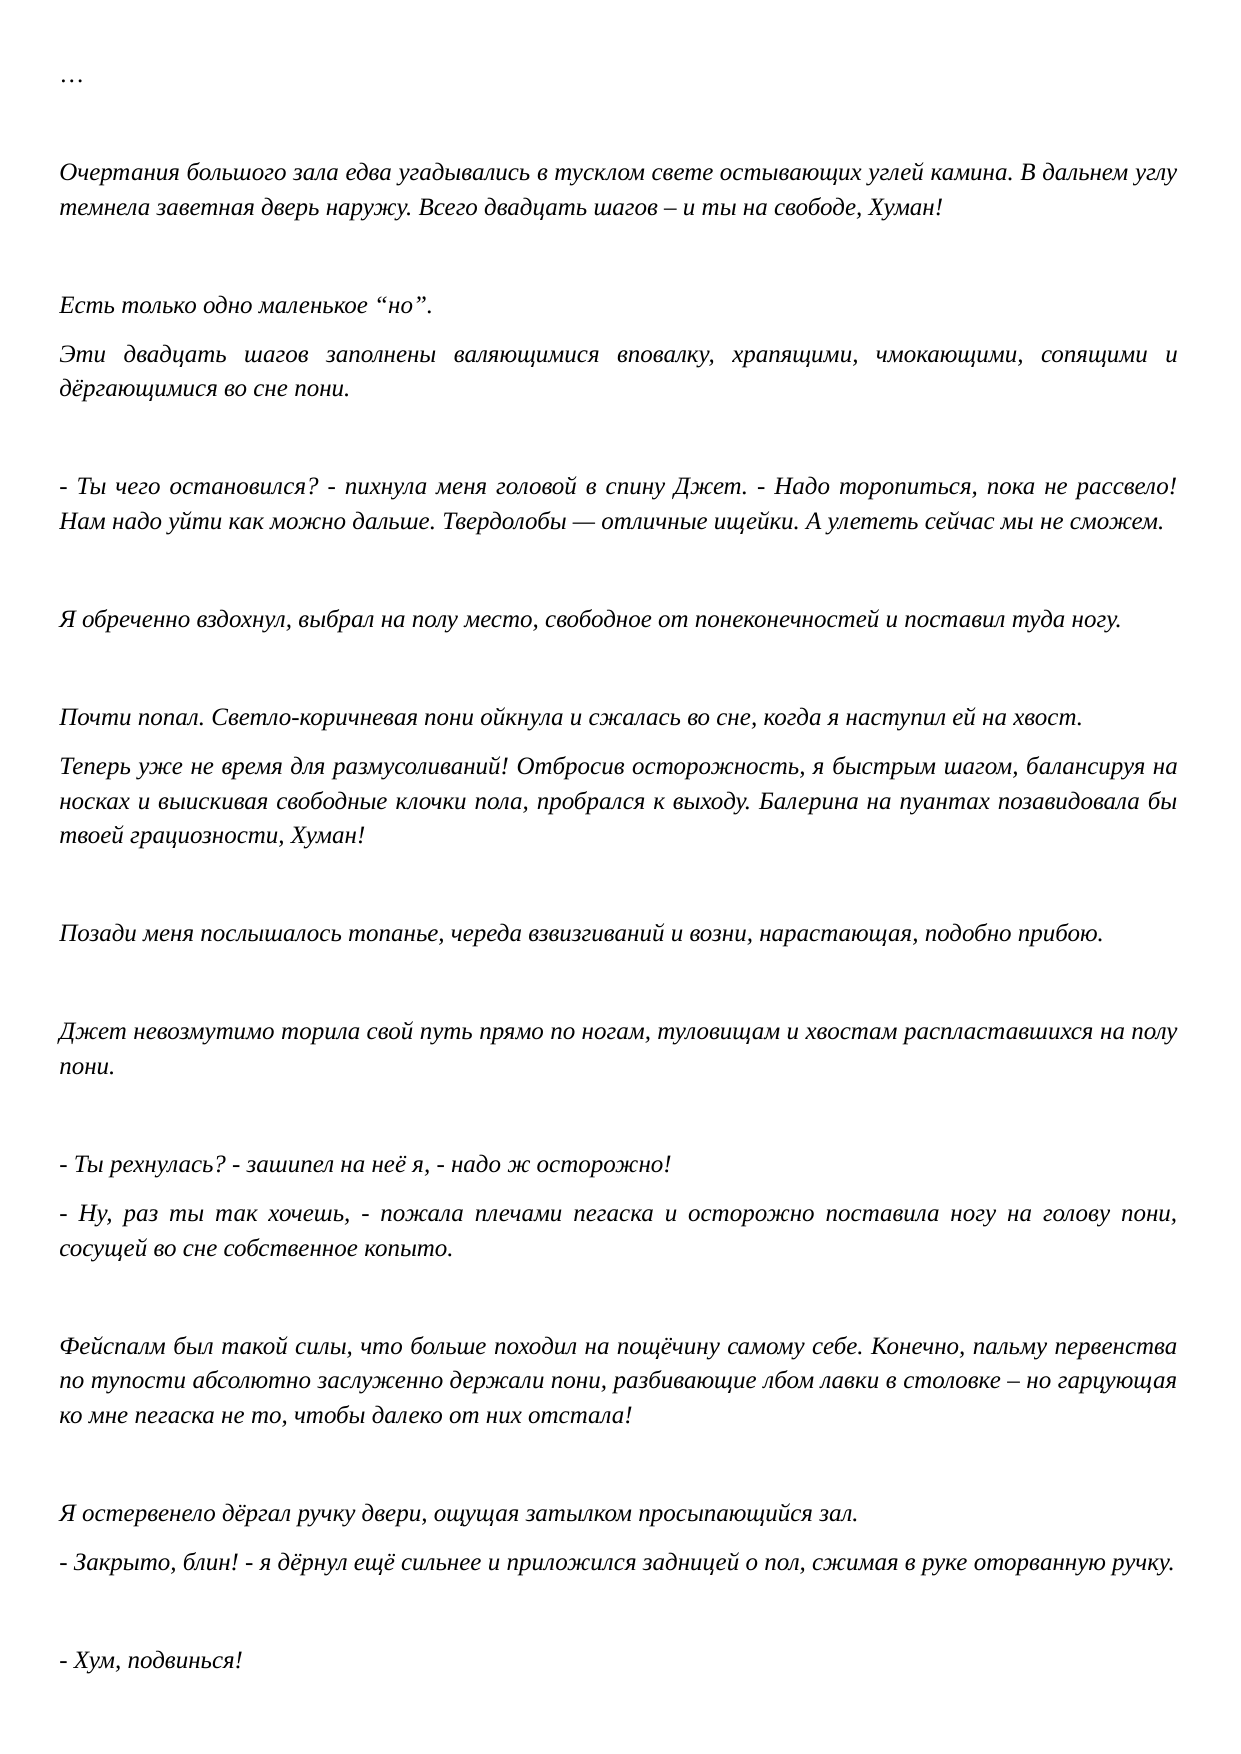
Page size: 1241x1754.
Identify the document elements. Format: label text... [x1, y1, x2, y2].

text Я обреченно вздохнул, выбрал на полу место, свободное от понеконечностей и поставил туда ногу. [59, 604, 1181, 633]
text Джет невозмутимо торила свой путь прямо по ногам, туловищам и хвостам распластавшихся на полу пони. [59, 1016, 1181, 1080]
text Позади меня послышалось топанье, череда взвизгиваний и возни, нарастающая, подобно прибою. [59, 918, 1181, 947]
text Почти попал. Светло-коричневая пони ойкнула и сжалась во сне, когда я наступил ей на хвост. [59, 702, 1181, 731]
text - Ты чего остановился? - пихнула меня головой в спину Джет. - Надо торопиться, пока не рассвело! Нам надо уйти как можно дальше. Твердолобы — отличные ищейки. А улететь сейчас мы не сможем. [59, 471, 1181, 535]
text - Хум, подвинься! [59, 1645, 1181, 1674]
text - Ну, раз ты так хочешь, - пожала плечами пегаска и осторожно поставила ногу на голову пони, сосущей во сне собственное копыто. [59, 1198, 1181, 1261]
text - Ты рехнулась? - зашипел на неё я, - надо ж осторожно! [59, 1149, 1181, 1178]
text Фейспалм был такой силы, что больше походил на пощёчину самому себе. Конечно, пальму первенства по тупости абсолютно заслуженно держали пони, разбивающие лбом лавки в столовке – но гарцующая ко мне пегаска не то, чтобы далеко от них отстала! [59, 1331, 1181, 1428]
text Есть только одно маленькое “но”. [59, 290, 1181, 318]
text Эти двадцать шагов заполнены валяющимися вповалку, храпящими, чмокающими, сопящими и дёргающимися во сне пони. [59, 339, 1181, 402]
text Я остервенело дёргал ручку двери, ощущая затылком просыпающийся зал. [59, 1498, 1181, 1527]
text Теперь уже не время для размусоливаний! Отбросив осторожность, я быстрым шагом, балансируя на носках и выискивая свободные клочки пола, пробрался к выходу. Балерина на пуантах позавидовала бы твоей грациозности, Хуман! [59, 751, 1181, 849]
text Очертания большого зала едва угадывались в тусклом свете остывающих углей камина. В дальнем углу темнела заветная дверь наружу. Всего двадцать шагов – и ты на свободе, Хуман! [59, 157, 1181, 220]
text … [59, 59, 1181, 88]
text - Закрыто, блин! - я дёрнул ещё сильнее и приложился задницей о пол, сжимая в руке оторванную ручку. [59, 1547, 1181, 1576]
